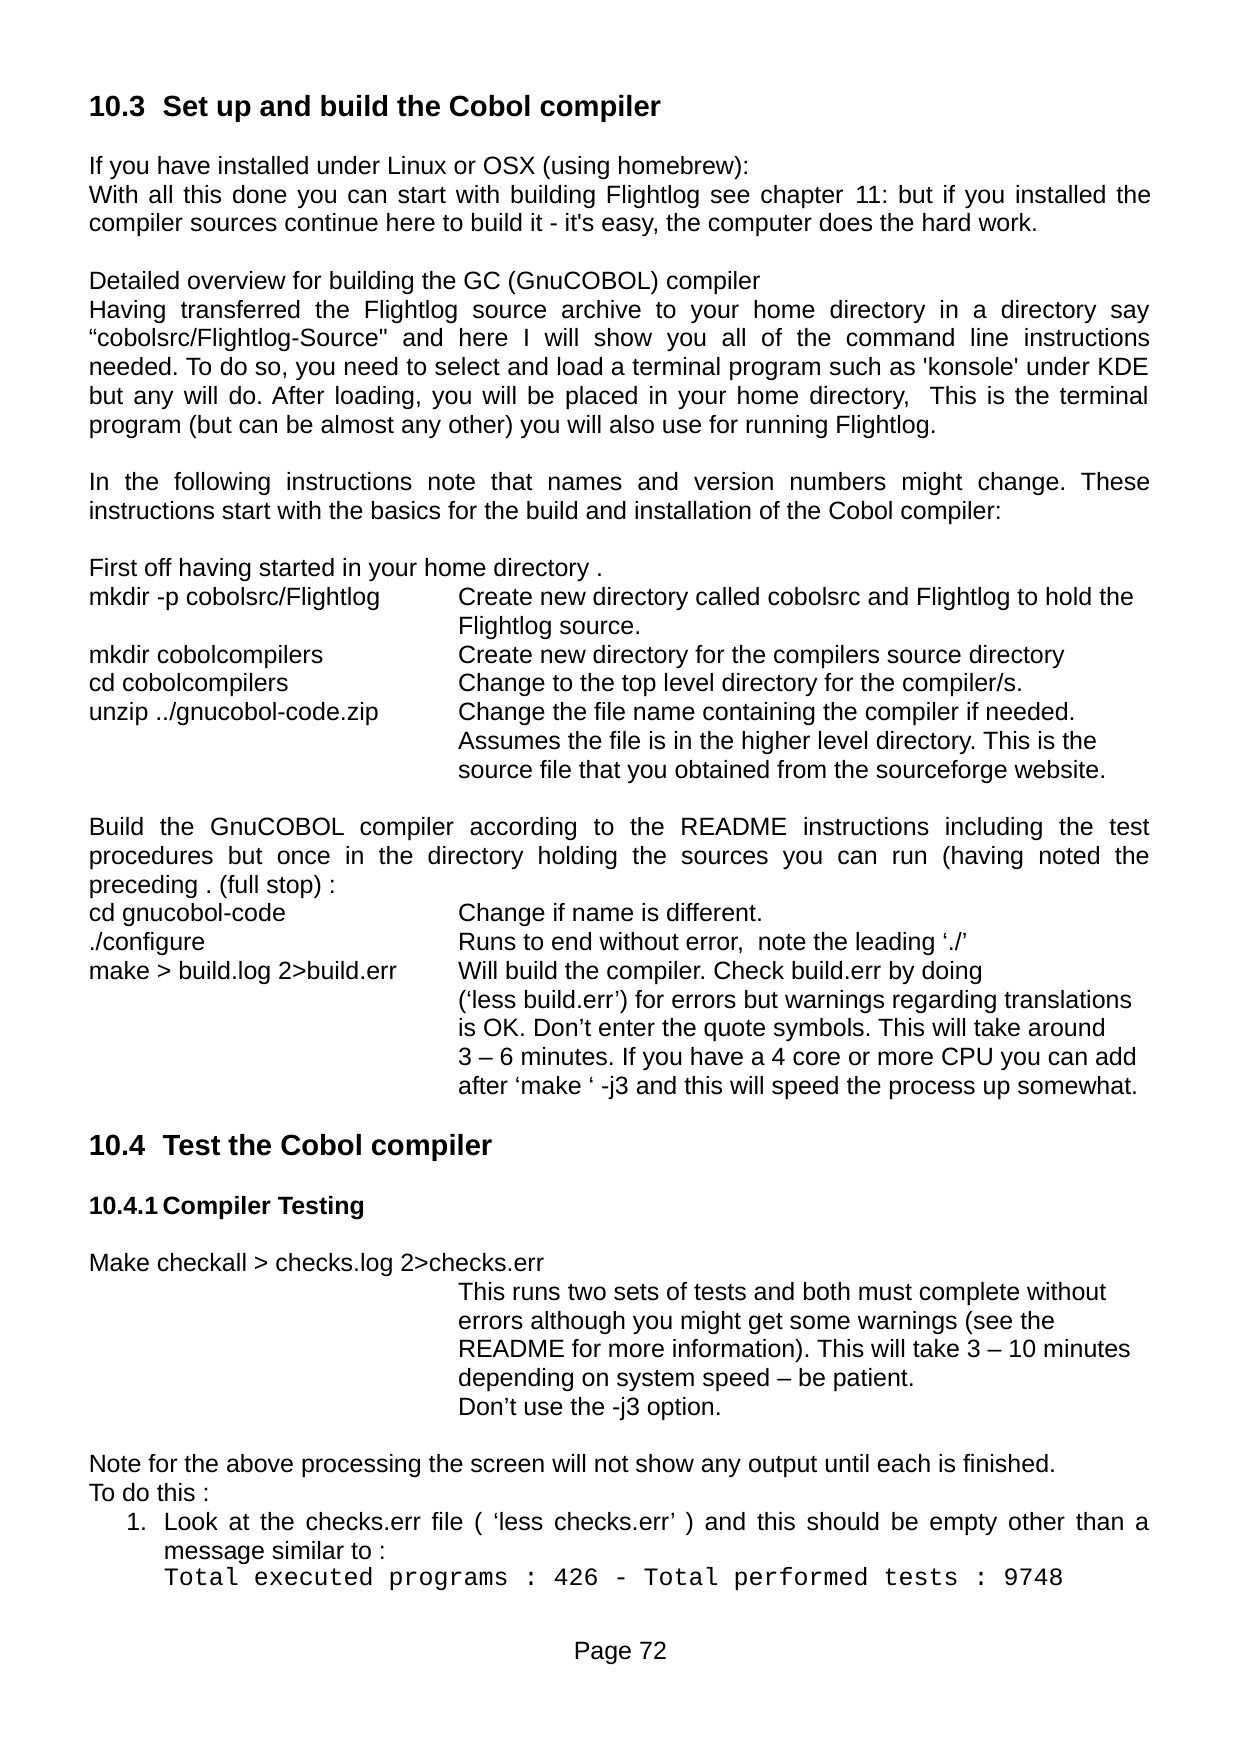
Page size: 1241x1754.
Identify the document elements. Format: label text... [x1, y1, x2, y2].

text cd cobolcompilers Change to the top level directory for the compiler/s. [88, 668, 1152, 697]
text This runs two sets of tests and both must complete without [88, 1277, 1152, 1306]
text make > build.log 2>build.err Will build the compiler. Check build.err by doing [88, 956, 1152, 984]
text Make checkall > checks.log 2>checks.err [88, 1248, 1152, 1277]
text To do this : [88, 1478, 1152, 1507]
list Total executed programs : 426 - Total performed tests : 9748 [126, 1564, 1152, 1593]
text errors although you might get some warnings (see the [88, 1306, 1152, 1334]
text (‘less build.err’) for errors but warnings regarding translations [88, 984, 1152, 1013]
text depending on system speed – be patient. [88, 1363, 1152, 1392]
subtitle Test the Cobol compiler [88, 1128, 1152, 1162]
list Look at the checks.err file ( ‘less checks.err’ ) and this should be empty other than a message similar to : [126, 1507, 1152, 1564]
text Having transferred the Flightlog source archive to your home directory in a directory say “cobolsrc/Flightlog-Source" and here I will show you all of the command line instructions needed. To do so, you need to select and load a terminal program such as 'konsole' under KDE but any will do. After loading, you will be placed in your home directory, This is the terminal program (but can be almost any other) you will also use for running Flightlog. [88, 294, 1152, 438]
text cd gnucobol-code Change if name is different. [88, 898, 1152, 927]
subtitle Set up and build the Cobol compiler [88, 88, 1152, 122]
text Detailed overview for building the GC (GnuCOBOL) compiler [88, 266, 1152, 294]
text Assumes the file is in the higher level directory. This is the [88, 726, 1152, 754]
text With all this done you can start with building Flightlog see chapter 11: but if you installed the compiler sources continue here to build it - it's easy, the computer does the hard work. [88, 179, 1152, 237]
text is OK. Don’t enter the quote symbols. This will take around [88, 1013, 1152, 1042]
text Build the GnuCOBOL compiler according to the README instructions including the test procedures but once in the directory holding the sources you can run (having noted the preceding . (full stop) : [88, 812, 1152, 898]
text Flightlog source. [88, 611, 1152, 639]
text Don’t use the -j3 option. [88, 1392, 1152, 1421]
subtitle Compiler Testing [88, 1191, 1152, 1219]
text First off having started in your home directory . [88, 553, 1152, 582]
text ./configure Runs to end without error, note the leading ‘./’ [88, 927, 1152, 956]
text If you have installed under Linux or OSX (using homebrew): [88, 151, 1152, 179]
text source file that you obtained from the sourceforge website. [88, 754, 1152, 783]
text In the following instructions note that names and version numbers might change. These instructions start with the basics for the build and installation of the Cobol compiler: [88, 467, 1152, 524]
text mkdir -p cobolsrc/Flightlog Create new directory called cobolsrc and Flightlog to hold the [88, 582, 1152, 611]
text README for more information). This will take 3 – 10 minutes [88, 1334, 1152, 1363]
text mkdir cobolcompilers Create new directory for the compilers source directory [88, 639, 1152, 668]
text after ‘make ‘ -j3 and this will speed the process up somewhat. [88, 1071, 1152, 1099]
text unzip ../gnucobol-code.zip Change the file name containing the compiler if needed. [88, 697, 1152, 726]
text Note for the above processing the screen will not show any output until each is finished. [88, 1449, 1152, 1478]
text 3 – 6 minutes. If you have a 4 core or more CPU you can add [88, 1042, 1152, 1071]
